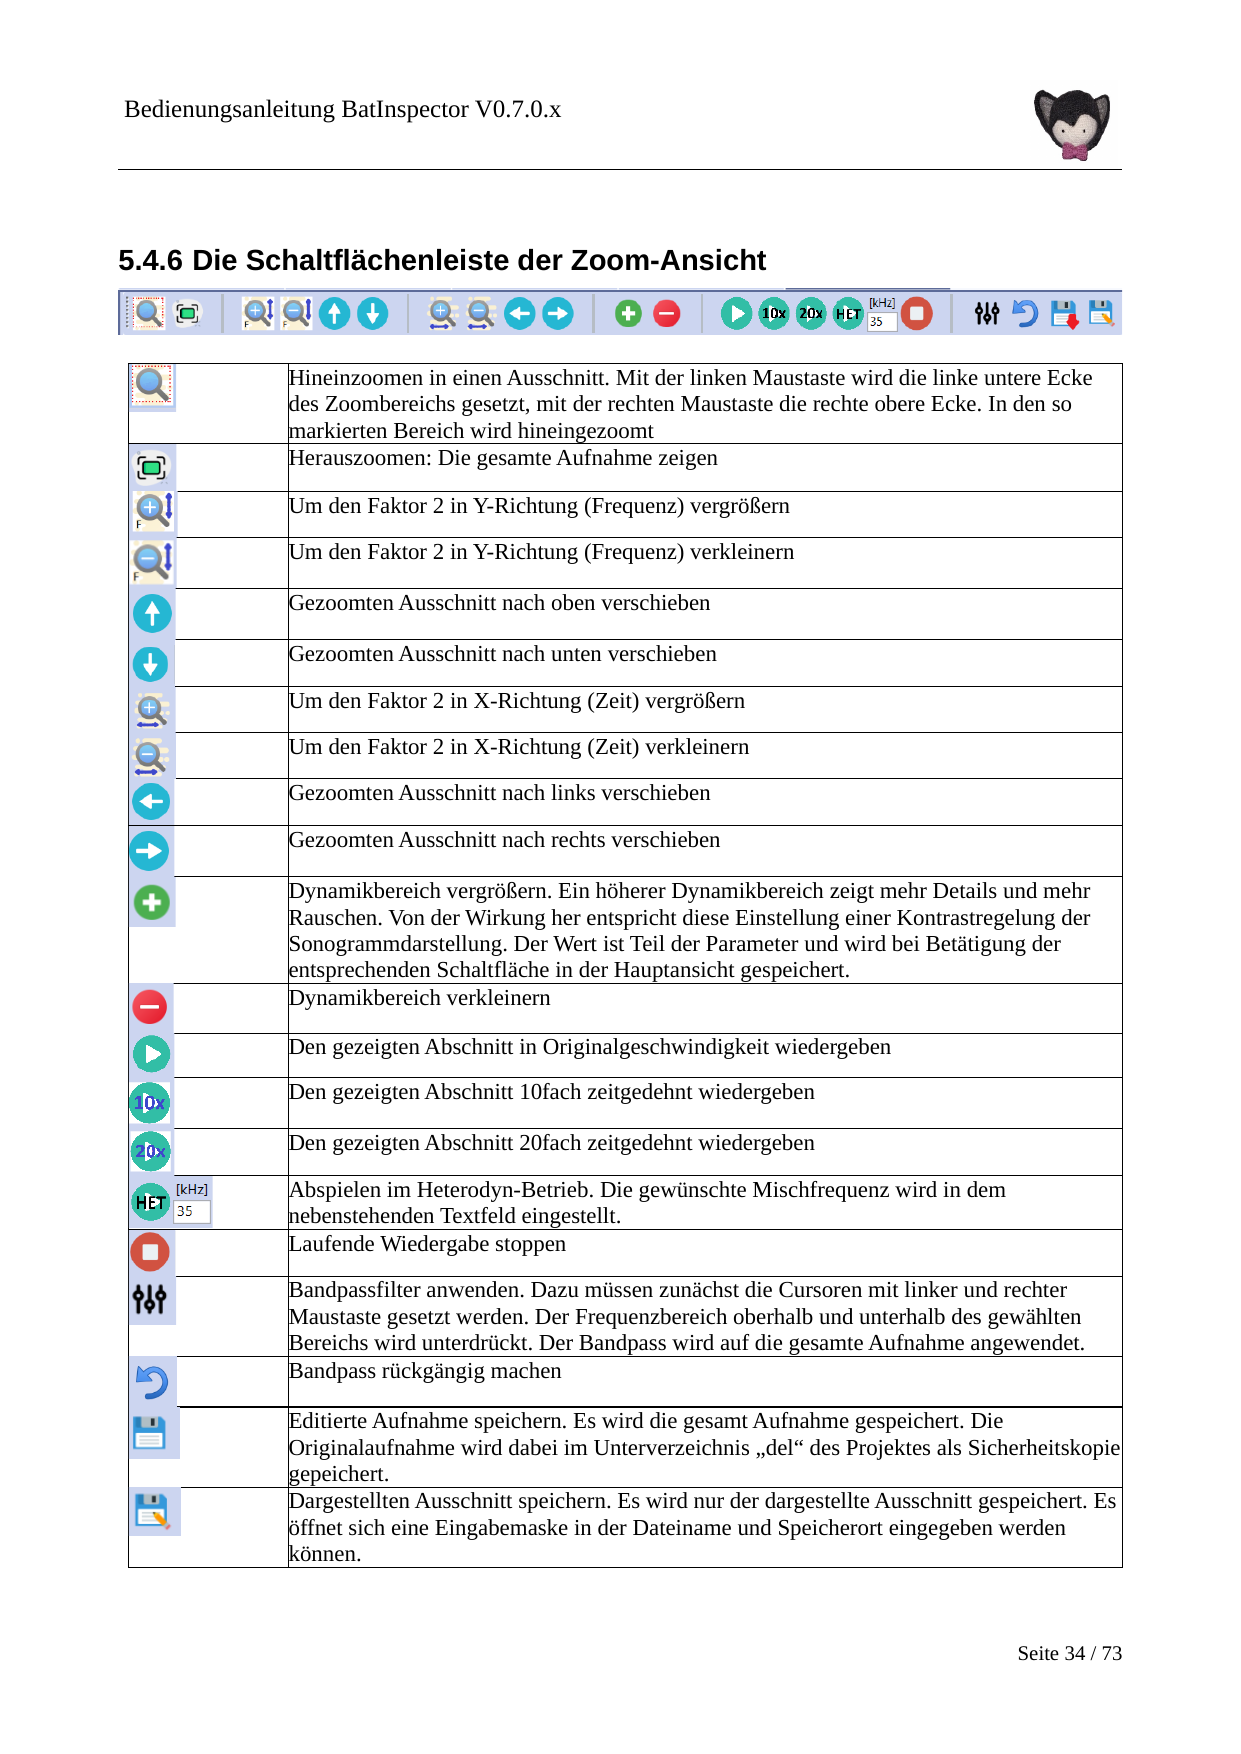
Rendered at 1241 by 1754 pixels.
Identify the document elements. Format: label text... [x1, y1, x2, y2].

table_header [129, 364, 288, 443]
table_cell Dargestellten Ausschnitt speichern. Es wird nur der dargestellte Ausschnitt gespeichert. Es öffnet sich eine Eingabemaske in der Dateiname und Speicherort eingegeben werden können. [289, 1488, 1122, 1567]
table_cell [129, 1488, 288, 1567]
table_cell [175, 779, 288, 825]
table_cell [174, 984, 288, 1032]
table_cell [175, 1034, 288, 1077]
table_cell [177, 444, 288, 491]
table_cell Gezoomten Ausschnitt nach oben verschieben [289, 589, 1122, 639]
table_cell Um den Faktor 2 in Y-Richtung (Frequenz) verkleinern [289, 538, 1122, 588]
table_cell Dynamikbereich verkleinern [289, 984, 1122, 1032]
table_cell Bandpassfilter anwenden. Dazu müssen zunächst die Cursoren mit linker und rechter Maustaste gesetzt werden. Der Frequenzbereich oberhalb und unterhalb des gewählten Bereichs wird unterdrückt. Der Bandpass wird auf die gesamte Aufnahme angewendet. [289, 1277, 1122, 1356]
table_cell Gezoomten Ausschnitt nach unten verschieben [289, 640, 1122, 686]
table_cell Laufende Wiedergabe stoppen [289, 1230, 1122, 1276]
table_cell Um den Faktor 2 in X-Richtung (Zeit) vergrößern [289, 687, 1122, 732]
picture [128, 1230, 177, 1325]
table_cell [176, 589, 288, 639]
picture [128, 983, 213, 1228]
picture [128, 364, 177, 412]
table_cell [175, 1078, 288, 1128]
picture [128, 1356, 180, 1459]
picture [118, 288, 1123, 335]
table_cell [177, 538, 288, 588]
table_cell Den gezeigten Abschnitt in Originalgeschwindigkeit wiedergeben [289, 1034, 1122, 1077]
subtitle Die Schaltflächenleiste der Zoom-Ansicht [118, 243, 1122, 276]
table_cell Dynamikbereich vergrößern. Ein höherer Dynamikbereich zeigt mehr Details und mehr Rauschen. Von der Wirkung her entspricht diese Einstellung einer Kontrastregelung der Sonogrammdarstellung. Der Wert ist Teil der Parameter und wird bei Betätigung der entsprechenden Schaltfläche in der Hauptansicht gespeichert. [289, 877, 1122, 983]
table_cell Gezoomten Ausschnitt nach rechts verschieben [289, 826, 1122, 876]
table_cell [129, 1176, 288, 1229]
table_cell Editierte Aufnahme speichern. Es wird die gesamt Aufnahme gespeichert. Die Originalaufnahme wird dabei im Unterverzeichnis „del“ des Projektes als Sicherheitskopie gepeichert. [289, 1408, 1122, 1487]
table_cell [177, 1357, 288, 1406]
table_cell Bandpass rückgängig machen [289, 1357, 1122, 1406]
table_cell Den gezeigten Abschnitt 20fach zeitgedehnt wiedergeben [289, 1129, 1122, 1175]
table_cell Abspielen im Heterodyn-Betrieb. Die gewünschte Mischfrequenz wird in dem nebenstehenden Textfeld eingestellt. [289, 1176, 1122, 1229]
table_cell [178, 492, 288, 537]
table_cell [175, 1129, 288, 1175]
picture [128, 444, 178, 825]
picture [128, 826, 176, 927]
picture [1030, 80, 1119, 169]
table_cell [129, 877, 288, 983]
table_cell Um den Faktor 2 in X-Richtung (Zeit) verkleinern [289, 733, 1122, 778]
table_header Hineinzoomen in einen Ausschnitt. Mit der linken Maustaste wird die linke untere Ecke des Zoombereichs gesetzt, mit der rechten Maustaste die rechte obere Ecke. In den so markierten Bereich wird hineingezoomt [289, 364, 1122, 443]
table_cell Den gezeigten Abschnitt 10fach zeitgedehnt wiedergeben [289, 1078, 1122, 1128]
picture [128, 1487, 181, 1536]
table_cell [176, 687, 288, 732]
table_cell [175, 640, 288, 686]
table_cell [129, 1277, 288, 1356]
table_cell [129, 1408, 288, 1487]
table_cell Herauszoomen: Die gesamte Aufnahme zeigen [289, 444, 1122, 491]
table_cell [175, 826, 288, 876]
table_cell [176, 733, 288, 778]
table_cell Um den Faktor 2 in Y-Richtung (Frequenz) vergrößern [289, 492, 1122, 537]
table_cell [176, 1230, 288, 1276]
table_cell Gezoomten Ausschnitt nach links verschieben [289, 779, 1122, 825]
